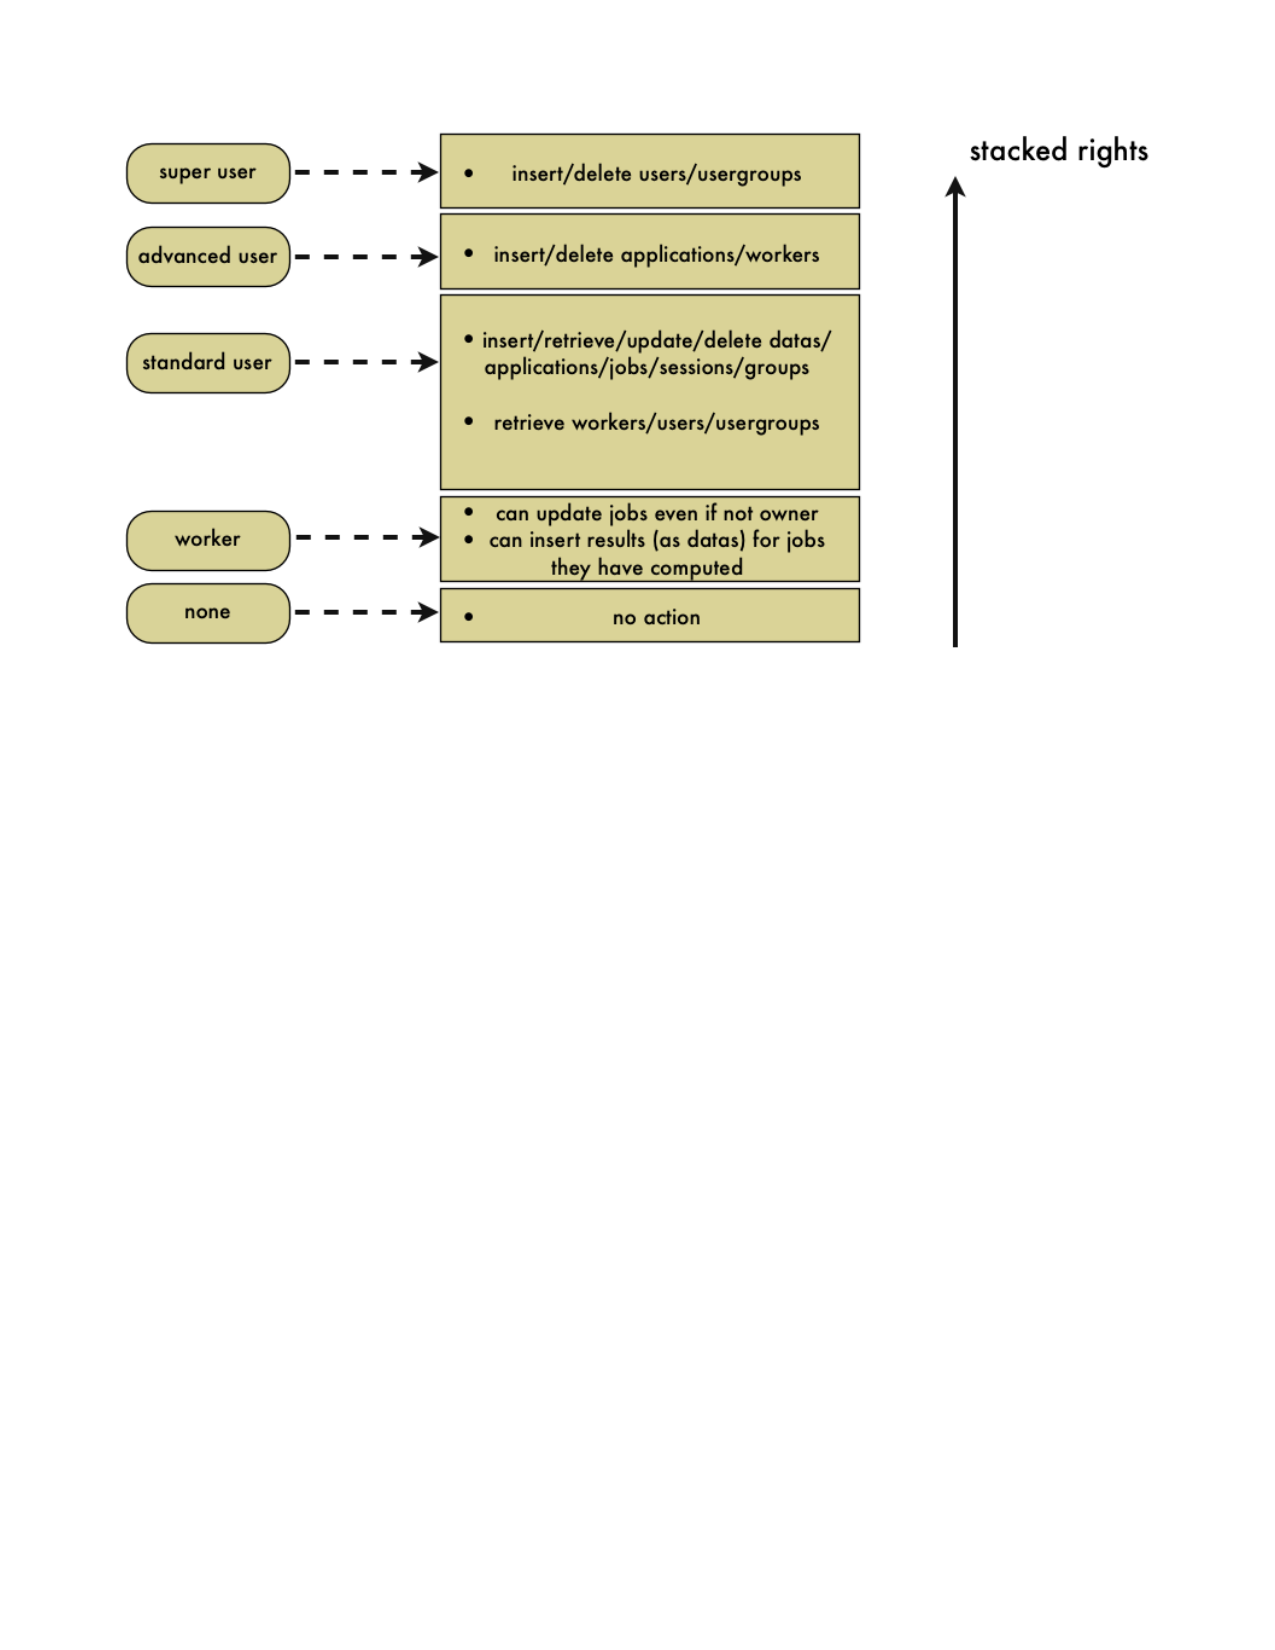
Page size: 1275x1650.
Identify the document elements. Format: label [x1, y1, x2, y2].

picture [118, 118, 1157, 651]
